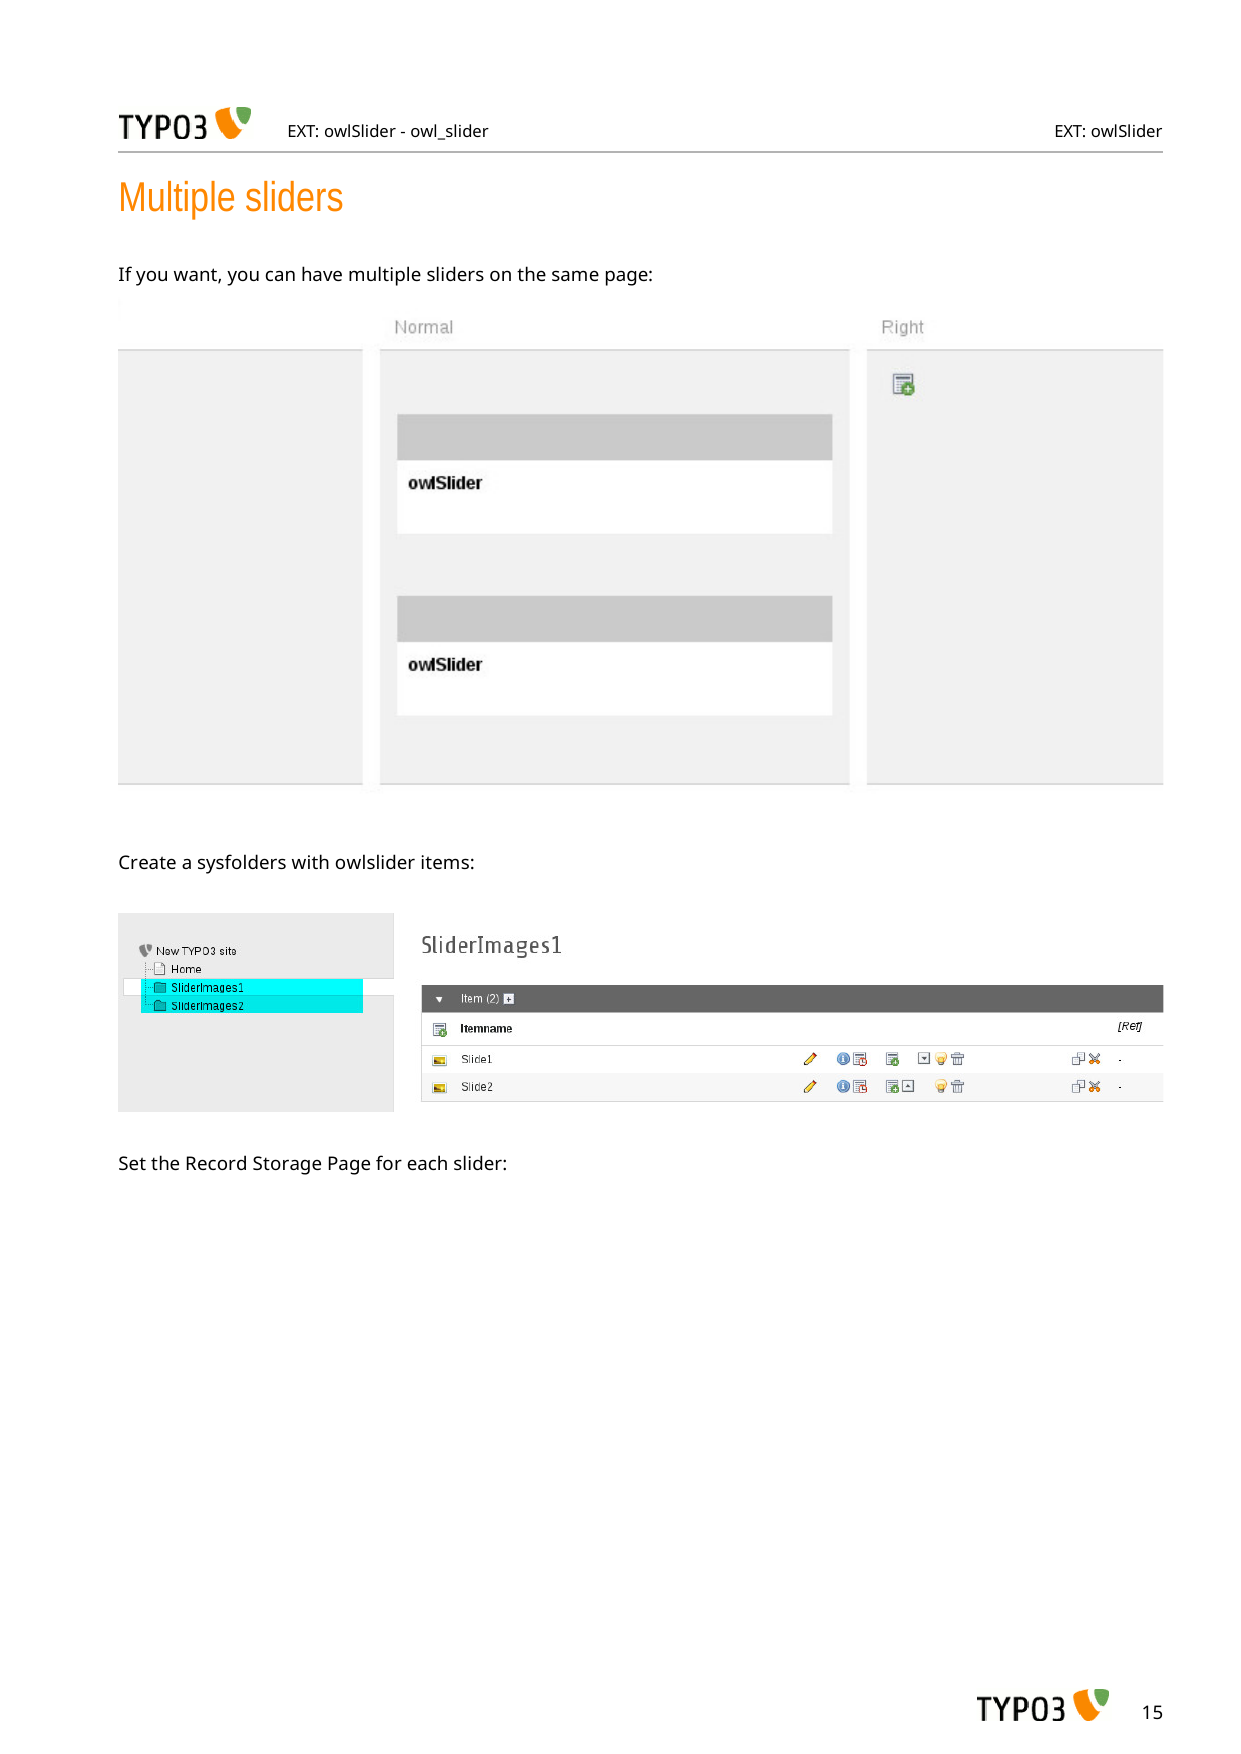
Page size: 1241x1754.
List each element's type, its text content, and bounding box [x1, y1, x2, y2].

picture [118, 286, 1164, 811]
picture [976, 1688, 1112, 1721]
picture [118, 106, 254, 139]
subtitle Set the Record Storage Page for each slider: [118, 1150, 1163, 1176]
subtitle If you want, you can have multiple sliders on the same page: [118, 260, 1163, 286]
subtitle Create a sysfolders with owlslider items: [118, 849, 1163, 875]
subtitle Multiple sliders [118, 172, 1163, 220]
picture [118, 913, 1164, 1112]
